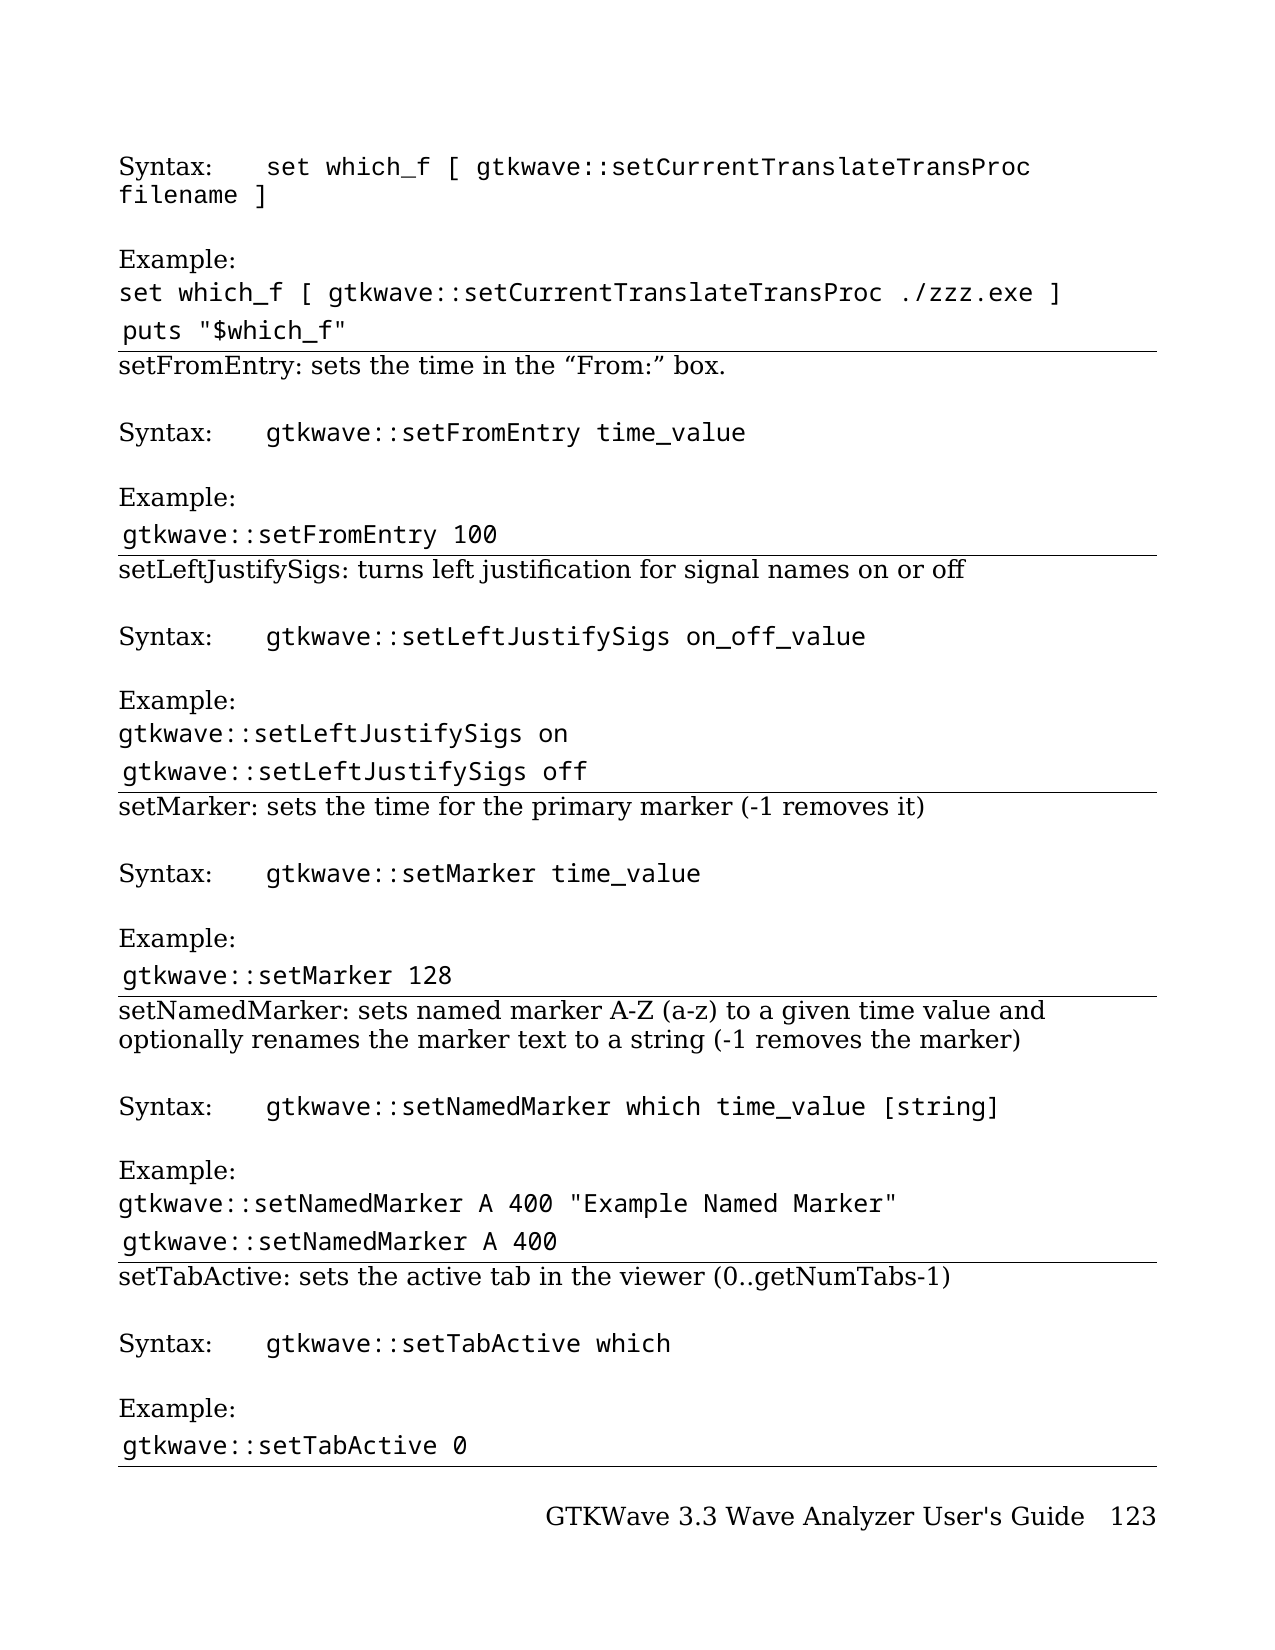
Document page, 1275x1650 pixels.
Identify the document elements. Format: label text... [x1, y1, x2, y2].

text setMarker: sets the time for the primary marker (-1 removes it) [118, 793, 1157, 822]
text gtkwave::setFromEntry 100 [118, 512, 1157, 555]
text gtkwave::setTabActive 0 [118, 1423, 1157, 1466]
text puts "$which_f" [118, 308, 1157, 351]
text set which_f [ gtkwave::setCurrentTranslateTransProc ./zzz.exe ] [118, 274, 1157, 308]
text Example: [118, 1156, 1157, 1186]
text setTabActive: sets the active tab in the viewer (0..getNumTabs-1) [118, 1263, 1157, 1292]
text gtkwave::setLeftJustifySigs on [118, 715, 1157, 749]
text Example: [118, 245, 1157, 274]
text setLeftJustifySigs: turns left justification for signal names on or off [118, 556, 1157, 584]
text Syntax: gtkwave::setNamedMarker which time_value [string] [118, 1088, 1157, 1122]
text setFromEntry: sets the time in the “From:” box. [118, 352, 1157, 381]
text Syntax: set which_f [ gtkwave::setCurrentTranslateTransProc filename ] [118, 152, 1157, 211]
text Example: [118, 483, 1157, 512]
text gtkwave::setNamedMarker A 400 "Example Named Marker" [118, 1186, 1157, 1219]
text gtkwave::setMarker 128 [118, 953, 1157, 996]
text Example: [118, 924, 1157, 953]
text Syntax: gtkwave::setFromEntry time_value [118, 415, 1157, 449]
text Syntax: gtkwave::setMarker time_value [118, 856, 1157, 890]
text setNamedMarker: sets named marker A-Z (a-z) to a given time value and optionally renames the marker text to a string (-1 removes the marker) [118, 997, 1157, 1054]
text gtkwave::setNamedMarker A 400 [118, 1219, 1157, 1262]
text Example: [118, 686, 1157, 715]
text Syntax: gtkwave::setTabActive which [118, 1326, 1157, 1360]
text gtkwave::setLeftJustifySigs off [118, 749, 1157, 792]
text Example: [118, 1394, 1157, 1423]
text Syntax: gtkwave::setLeftJustifySigs on_off_value [118, 618, 1157, 652]
